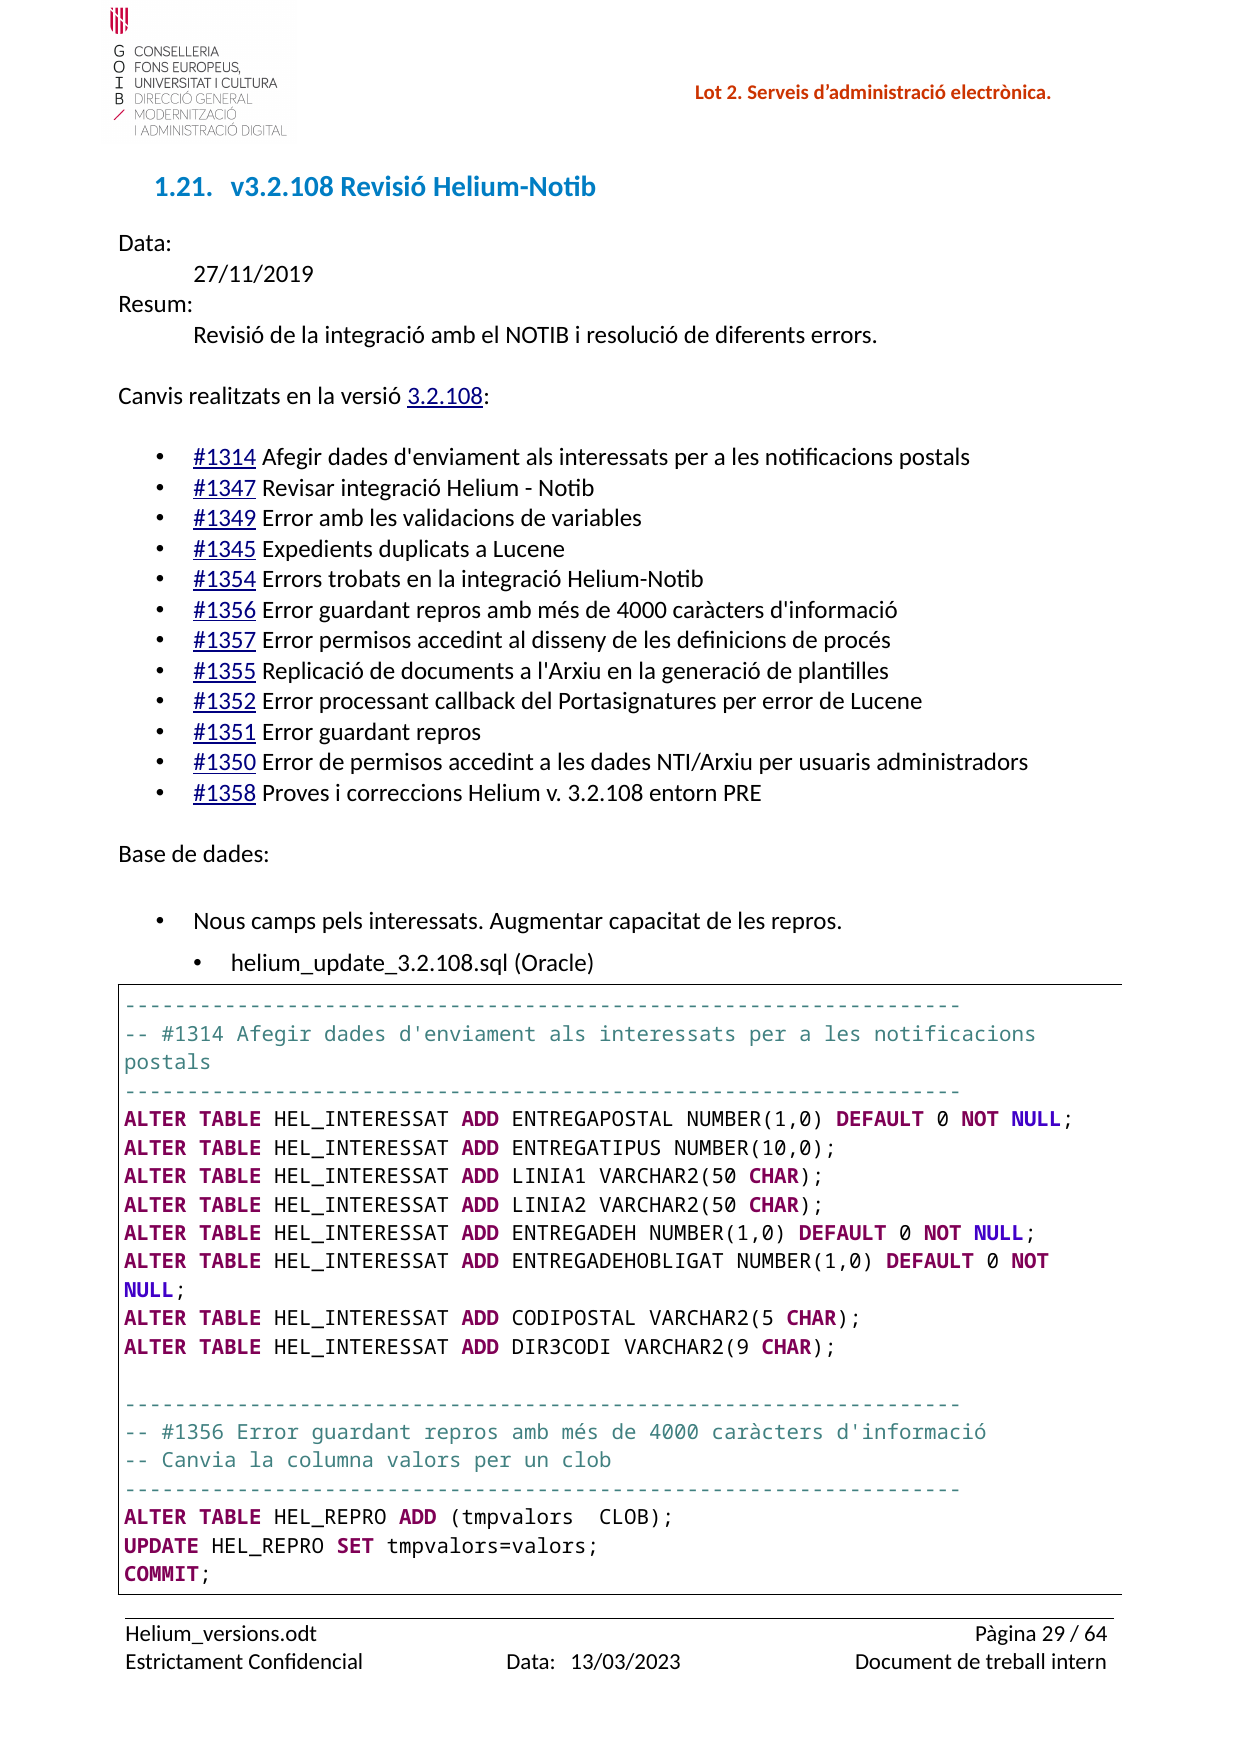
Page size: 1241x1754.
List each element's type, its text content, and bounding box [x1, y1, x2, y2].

subtitle v3.2.108 Revisió Helium-Notib [153, 168, 1122, 204]
list #1352 Error processant callback del Portasignatures per error de Lucene [156, 685, 1122, 716]
list #1358 Proves i correccions Helium v. 3.2.108 entorn PRE [156, 777, 1122, 807]
list #1345 Expedients duplicats a Lucene [156, 533, 1122, 563]
text Resum: [118, 289, 1122, 319]
picture [100, 0, 297, 144]
list #1347 Revisar integració Helium - Notib [156, 472, 1122, 502]
list #1356 Error guardant repros amb més de 4000 caràcters d'informació [156, 594, 1122, 624]
list #1357 Error permisos accedint al disseny de les definicions de procés [156, 624, 1122, 655]
list #1349 Error amb les validacions de variables [156, 502, 1122, 533]
text Base de dades: [118, 838, 1122, 868]
table_header ------------------------------------------------------------------- -- #1314 Afegir dades d'enviament als interessats per a les notificacions postals ------------------------------------------------------------------- ALTER TABLE HEL_INTERESSAT ADD ENTREGAPOSTAL NUMBER(1,0) DEFAULT 0 NOT NULL; ALTER TABLE HEL_INTERESSAT ADD ENTREGATIPUS NUMBER(10,0); ALTER TABLE HEL_INTERESSAT ADD LINIA1 VARCHAR2(50 CHAR); ALTER TABLE HEL_INTERESSAT ADD LINIA2 VARCHAR2(50 CHAR); ALTER TABLE HEL_INTERESSAT ADD ENTREGADEH NUMBER(1,0) DEFAULT 0 NOT NULL; ALTER TABLE HEL_INTERESSAT ADD ENTREGADEHOBLIGAT NUMBER(1,0) DEFAULT 0 NOT NULL; ALTER TABLE HEL_INTERESSAT ADD CODIPOSTAL VARCHAR2(5 CHAR); ALTER TABLE HEL_INTERESSAT ADD DIR3CODI VARCHAR2(9 CHAR); ------------------------------------------------------------------- -- #1356 Error guardant repros amb més de 4000 caràcters d'informació -- Canvia la columna valors per un clob ------------------------------------------------------------------- ALTER TABLE HEL_REPRO ADD (tmpvalors CLOB); UPDATE HEL_REPRO SET tmpvalors=valors; COMMIT; [119, 985, 1122, 1593]
list #1351 Error guardant repros [156, 716, 1122, 746]
text Canvis realitzats en la versió 3.2.108: [118, 380, 1122, 411]
list helium_update_3.2.108.sql (Oracle) [193, 947, 1122, 978]
text Revisió de la integració amb el NOTIB i resolució de diferents errors. [118, 319, 1122, 350]
list #1355 Replicació de documents a l'Arxiu en la generació de plantilles [156, 655, 1122, 685]
list #1354 Errors trobats en la integració Helium-Notib [156, 563, 1122, 594]
text Data: [118, 228, 1122, 258]
list #1350 Error de permisos accedint a les dades NTI/Arxiu per usuaris administradors [156, 746, 1122, 777]
text 27/11/2019 [118, 258, 1122, 289]
list #1314 Afegir dades d'enviament als interessats per a les notificacions postals [156, 441, 1122, 472]
list Nous camps pels interessats. Augmentar capacitat de les repros. [156, 905, 1122, 936]
